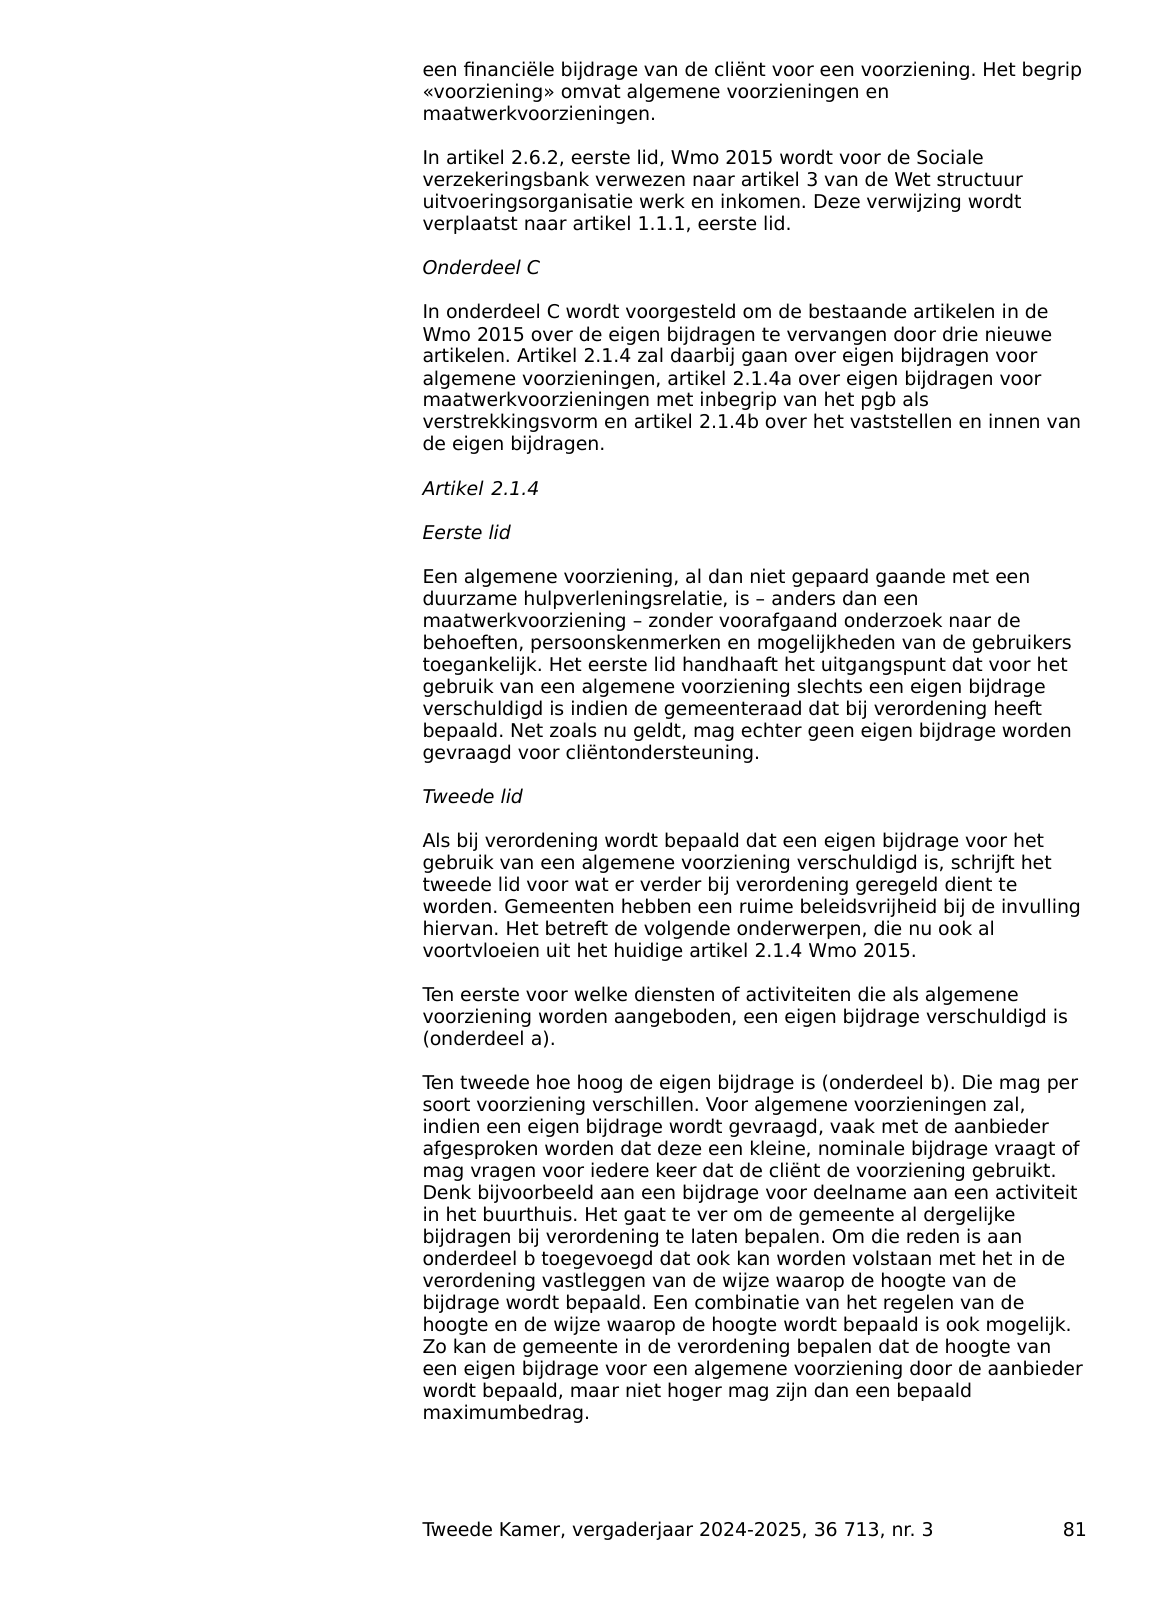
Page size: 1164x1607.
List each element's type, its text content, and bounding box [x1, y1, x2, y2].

subtitle Onderdeel C [422, 257, 1087, 279]
text een financiële bijdrage van de cliënt voor een voorziening. Het begrip «voorziening» omvat algemene voorzieningen en maatwerkvoorzieningen. [422, 59, 1087, 125]
subtitle Tweede lid [422, 786, 1087, 808]
text Ten eerste voor welke diensten of activiteiten die als algemene voorziening worden aangeboden, een eigen bijdrage verschuldigd is (onderdeel a). [422, 984, 1087, 1050]
text Een algemene voorziening, al dan niet gepaard gaande met een duurzame hulpverleningsrelatie, is – anders dan een maatwerkvoorziening – zonder voorafgaand onderzoek naar de behoeften, persoonskenmerken en mogelijkheden van de gebruikers toegankelijk. Het eerste lid handhaaft het uitgangspunt dat voor het gebruik van een algemene voorziening slechts een eigen bijdrage verschuldigd is indien de gemeenteraad dat bij verordening heeft bepaald. Net zoals nu geldt, mag echter geen eigen bijdrage worden gevraagd voor cliëntondersteuning. [422, 566, 1087, 764]
subtitle Eerste lid [422, 522, 1087, 544]
text In artikel 2.6.2, eerste lid, Wmo 2015 wordt voor de Sociale verzekeringsbank verwezen naar artikel 3 van de Wet structuur uitvoeringsorganisatie werk en inkomen. Deze verwijzing wordt verplaatst naar artikel 1.1.1, eerste lid. [422, 147, 1087, 235]
text Als bij verordening wordt bepaald dat een eigen bijdrage voor het gebruik van een algemene voorziening verschuldigd is, schrijft het tweede lid voor wat er verder bij verordening geregeld dient te worden. Gemeenten hebben een ruime beleidsvrijheid bij de invulling hiervan. Het betreft de volgende onderwerpen, die nu ook al voortvloeien uit het huidige artikel 2.1.4 Wmo 2015. [422, 830, 1087, 962]
text In onderdeel C wordt voorgesteld om de bestaande artikelen in de Wmo 2015 over de eigen bijdragen te vervangen door drie nieuwe artikelen. Artikel 2.1.4 zal daarbij gaan over eigen bijdragen voor algemene voorzieningen, artikel 2.1.4a over eigen bijdragen voor maatwerkvoorzieningen met inbegrip van het pgb als verstrekkingsvorm en artikel 2.1.4b over het vaststellen en innen van de eigen bijdragen. [422, 301, 1087, 455]
subtitle Artikel 2.1.4 [422, 477, 1087, 499]
text Ten tweede hoe hoog de eigen bijdrage is (onderdeel b). Die mag per soort voorziening verschillen. Voor algemene voorzieningen zal, indien een eigen bijdrage wordt gevraagd, vaak met de aanbieder afgesproken worden dat deze een kleine, nominale bijdrage vraagt of mag vragen voor iedere keer dat de cliënt de voorziening gebruikt. Denk bijvoorbeeld aan een bijdrage voor deelname aan een activiteit in het buurthuis. Het gaat te ver om de gemeente al dergelijke bijdragen bij verordening te laten bepalen. Om die reden is aan onderdeel b toegevoegd dat ook kan worden volstaan met het in de verordening vastleggen van de wijze waarop de hoogte van de bijdrage wordt bepaald. Een combinatie van het regelen van de hoogte en de wijze waarop de hoogte wordt bepaald is ook mogelijk. Zo kan de gemeente in de verordening bepalen dat de hoogte van een eigen bijdrage voor een algemene voorziening door de aanbieder wordt bepaald, maar niet hoger mag zijn dan een bepaald maximumbedrag. [422, 1072, 1087, 1424]
